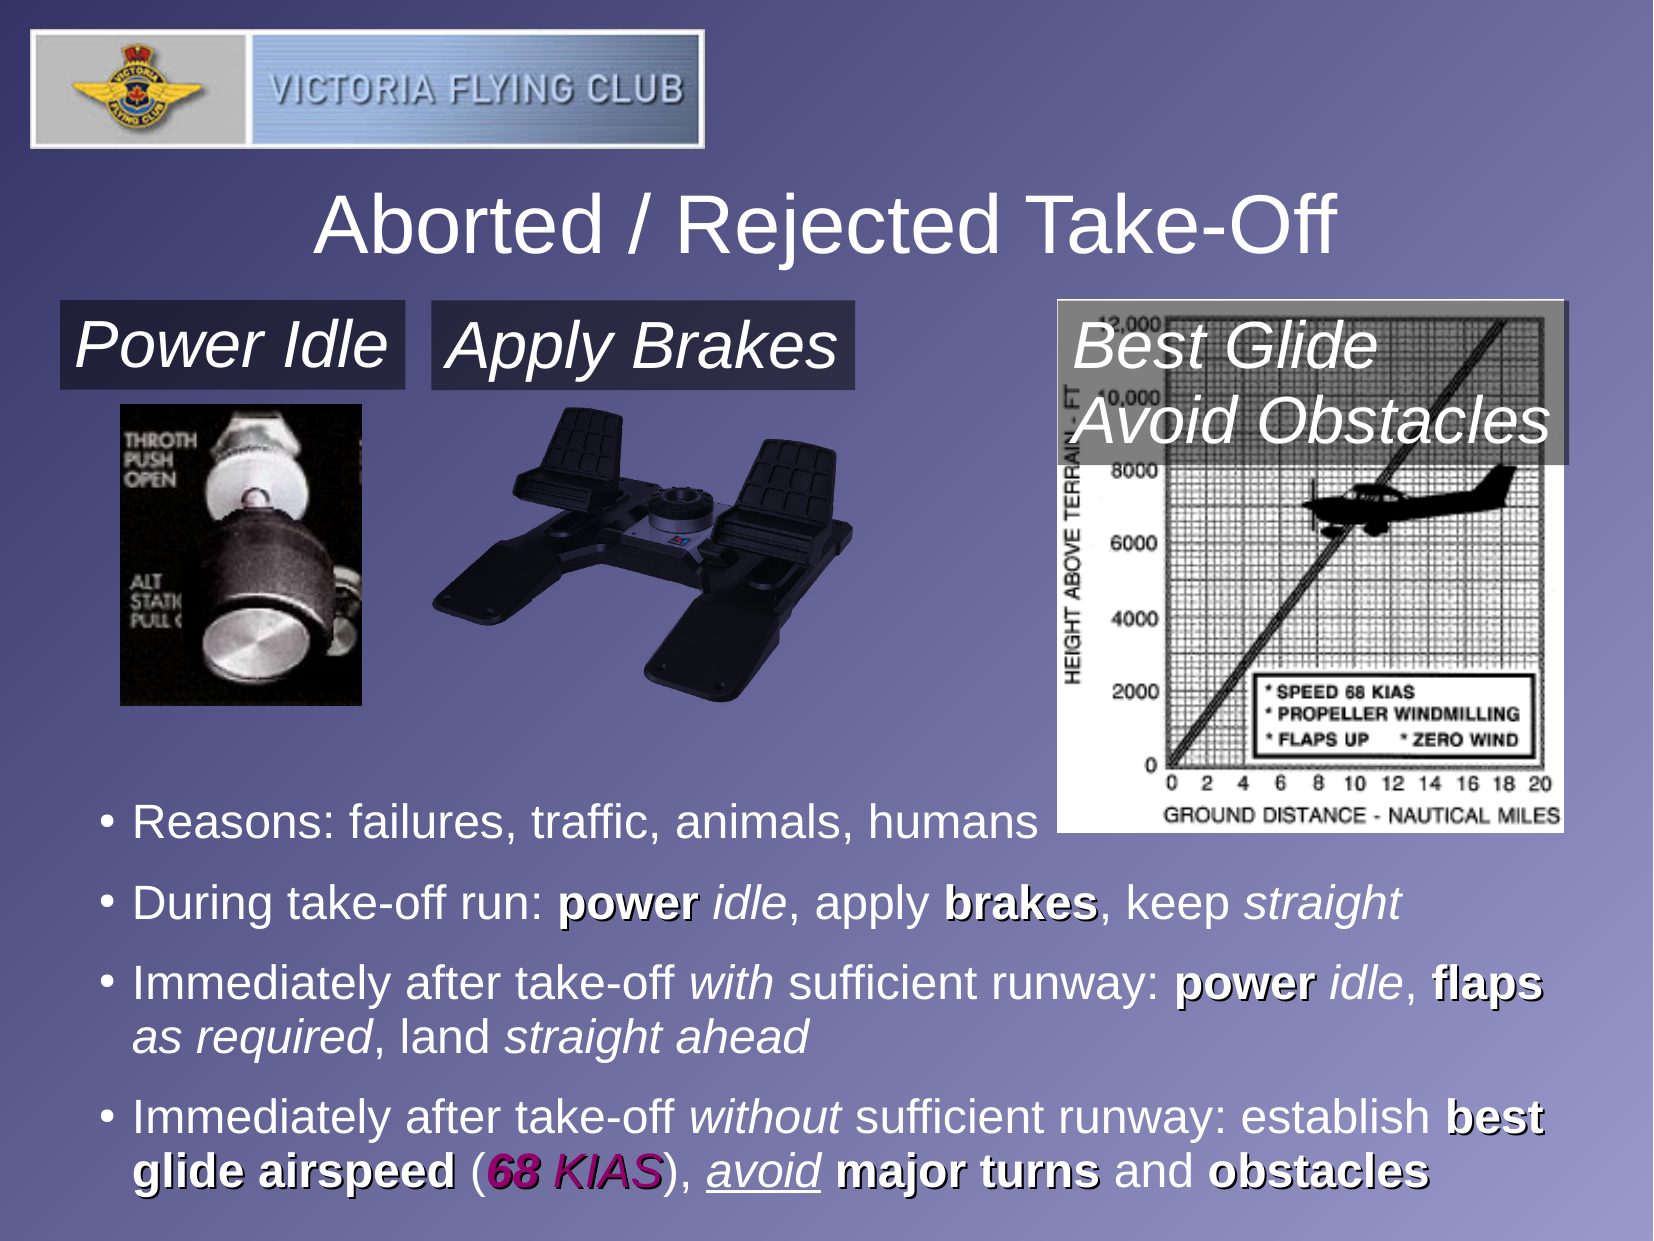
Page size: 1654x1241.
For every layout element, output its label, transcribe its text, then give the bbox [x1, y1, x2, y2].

text_box Power Idle [60, 300, 406, 390]
text_box Best Glide Avoid Obstacles [1057, 300, 1570, 466]
title Aborted / Rejected Take-Off [82, 150, 1571, 301]
picture [120, 404, 362, 706]
list Reasons: failures, traffic, animals, humans During take-off run: power idle, apply brakes, keep straight Immediately after take-off with sufficient runway: power idle, flaps as required, land straight ahead Immediately after take-off without sufficient runway: establish best glide airspeed (68 KIAS), avoid major turns and obstacles [82, 795, 1571, 1202]
text_box Apply Brakes [431, 300, 856, 391]
picture [430, 404, 856, 706]
picture [1057, 466, 1564, 833]
picture [30, 29, 705, 149]
